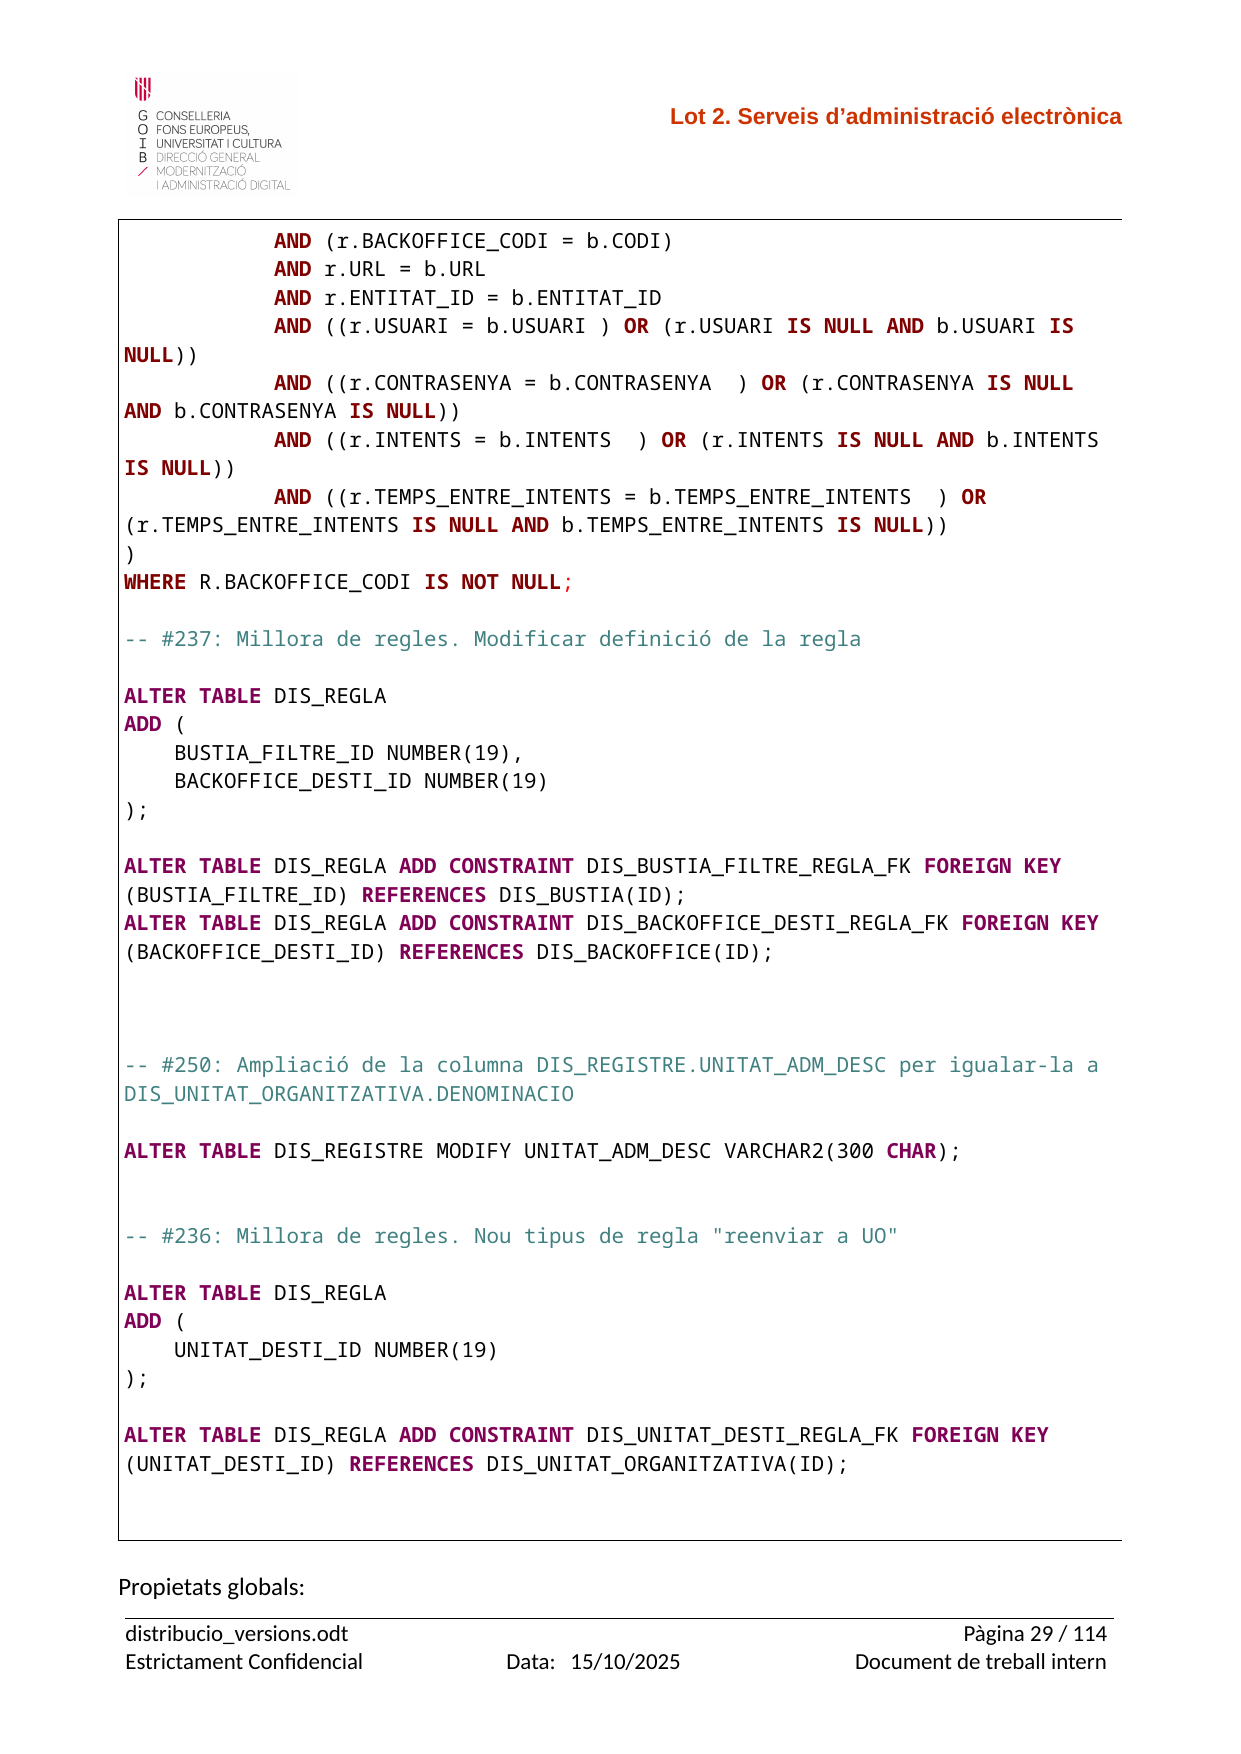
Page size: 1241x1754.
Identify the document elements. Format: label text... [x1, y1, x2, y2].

picture [126, 70, 299, 197]
table_header AND (r.BACKOFFICE_CODI = b.CODI) AND r.URL = b.URL AND r.ENTITAT_ID = b.ENTITAT_ID AND ((r.USUARI = b.USUARI ) OR (r.USUARI IS NULL AND b.USUARI IS NULL)) AND ((r.CONTRASENYA = b.CONTRASENYA ) OR (r.CONTRASENYA IS NULL AND b.CONTRASENYA IS NULL)) AND ((r.INTENTS = b.INTENTS ) OR (r.INTENTS IS NULL AND b.INTENTS IS NULL)) AND ((r.TEMPS_ENTRE_INTENTS = b.TEMPS_ENTRE_INTENTS ) OR (r.TEMPS_ENTRE_INTENTS IS NULL AND b.TEMPS_ENTRE_INTENTS IS NULL)) ) WHERE R.BACKOFFICE_CODI IS NOT NULL; -- #237: Millora de regles. Modificar definició de la regla ALTER TABLE DIS_REGLA ADD ( BUSTIA_FILTRE_ID NUMBER(19), BACKOFFICE_DESTI_ID NUMBER(19) ); ALTER TABLE DIS_REGLA ADD CONSTRAINT DIS_BUSTIA_FILTRE_REGLA_FK FOREIGN KEY (BUSTIA_FILTRE_ID) REFERENCES DIS_BUSTIA(ID); ALTER TABLE DIS_REGLA ADD CONSTRAINT DIS_BACKOFFICE_DESTI_REGLA_FK FOREIGN KEY (BACKOFFICE_DESTI_ID) REFERENCES DIS_BACKOFFICE(ID); -- #250: Ampliació de la columna DIS_REGISTRE.UNITAT_ADM_DESC per igualar-la a DIS_UNITAT_ORGANITZATIVA.DENOMINACIO ALTER TABLE DIS_REGISTRE MODIFY UNITAT_ADM_DESC VARCHAR2(300 CHAR); -- #236: Millora de regles. Nou tipus de regla "reenviar a UO" ALTER TABLE DIS_REGLA ADD ( UNITAT_DESTI_ID NUMBER(19) ); ALTER TABLE DIS_REGLA ADD CONSTRAINT DIS_UNITAT_DESTI_REGLA_FK FOREIGN KEY (UNITAT_DESTI_ID) REFERENCES DIS_UNITAT_ORGANITZATIVA(ID); [119, 220, 1122, 1540]
text Propietats globals: [118, 1571, 1122, 1602]
